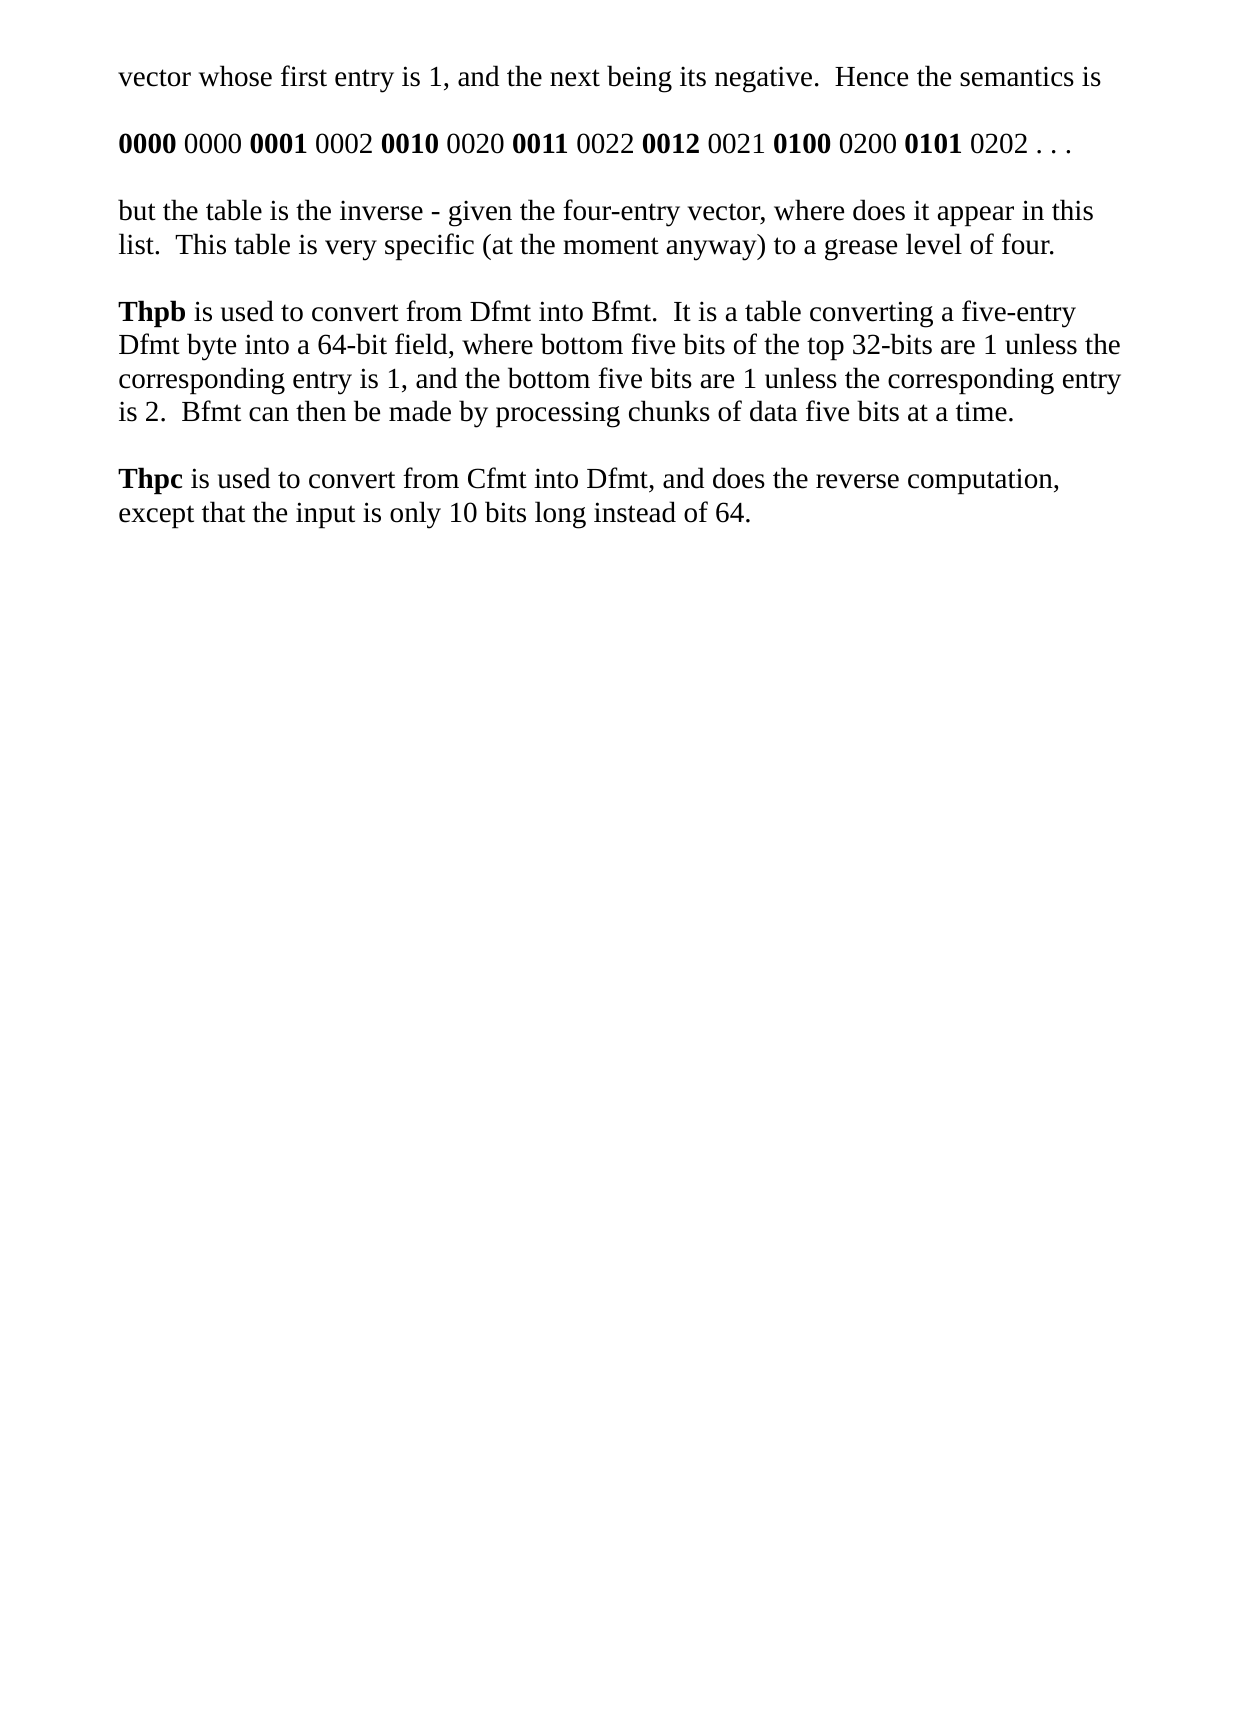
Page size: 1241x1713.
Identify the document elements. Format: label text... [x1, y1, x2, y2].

text Thpc is used to convert from Cfmt into Dfmt, and does the reverse computation, except that the input is only 10 bits long instead of 64. [118, 462, 1122, 529]
text vector whose first entry is 1, and the next being its negative. Hence the semantics is [118, 59, 1122, 93]
text but the table is the inverse - given the four-entry vector, where does it appear in this list. This table is very specific (at the moment anyway) to a grease level of four. [118, 193, 1122, 260]
text Thpb is used to convert from Dfmt into Bfmt. It is a table converting a five-entry Dfmt byte into a 64-bit field, where bottom five bits of the top 32-bits are 1 unless the corresponding entry is 1, and the bottom five bits are 1 unless the corresponding entry is 2. Bfmt can then be made by processing chunks of data five bits at a time. [118, 294, 1122, 428]
text 0000 0000 0001 0002 0010 0020 0011 0022 0012 0021 0100 0200 0101 0202 . . . [118, 126, 1122, 160]
